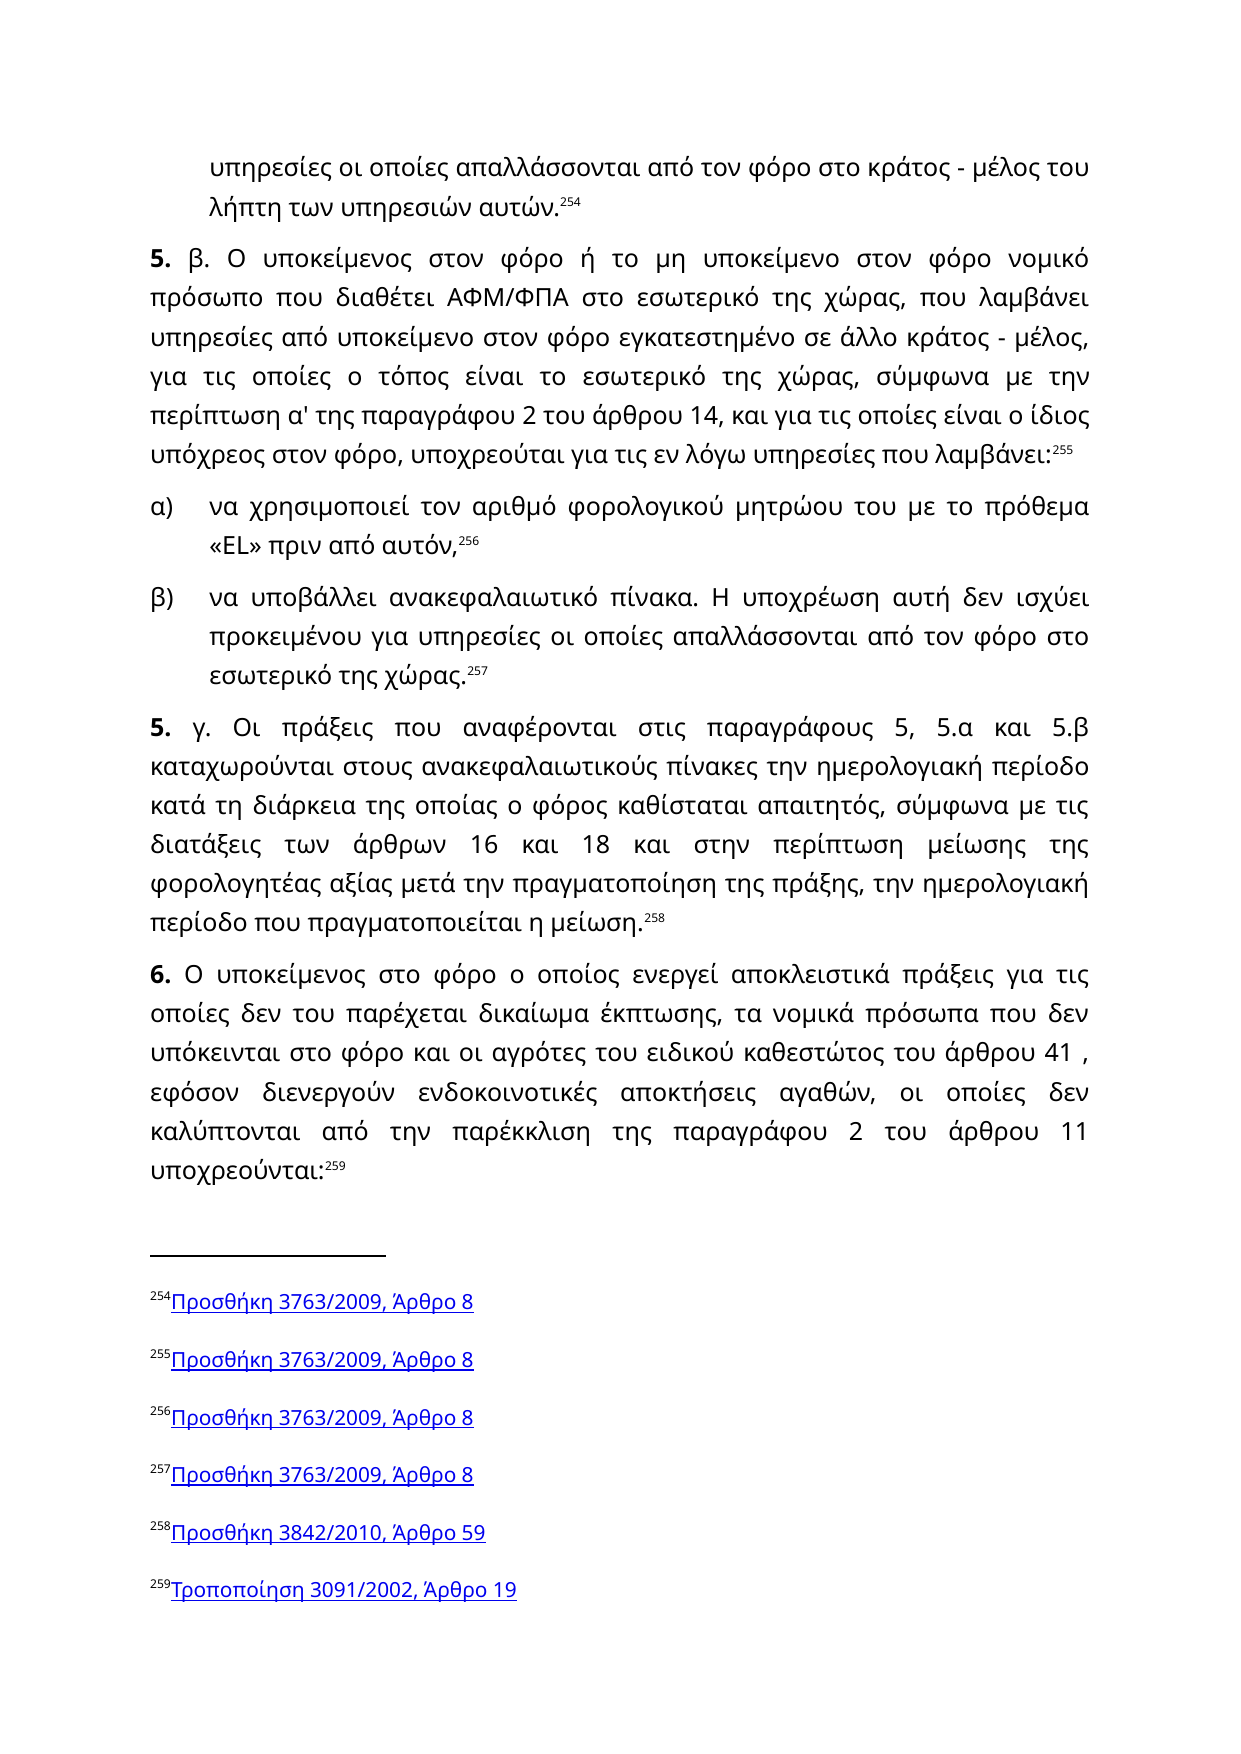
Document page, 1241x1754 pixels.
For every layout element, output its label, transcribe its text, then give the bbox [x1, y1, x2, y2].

text Προσθήκη 3842/2010, Άρθρο 59 [150, 1518, 1090, 1546]
text 5. β. Ο υποκείμενος στον φόρο ή το μη υποκείμενο στον φόρο νομικό πρόσωπο που διαθέτει ΑΦΜ/ΦΠΑ στο εσωτερικό της χώρας, που λαμβάνει υπηρεσίες από υποκείμενο στον φόρο εγκατεστημένο σε άλλο κράτος - μέλος, για τις οποίες ο τόπος είναι το εσω­τερικό της χώρας, σύμφωνα με την περίπτωση α' της παραγράφου 2 του άρθρου 14, και για τις οποίες είναι ο ίδιος υπόχρεος στον φόρο, υποχρεούται για τις εν λόγω υπηρεσίες που λαμβάνει: [150, 241, 1090, 471]
text Προσθήκη 3763/2009, Άρθρο 8 [150, 1460, 1090, 1489]
list β) να υποβάλλει ανακεφαλαιωτικό πίνακα. Η υποχρέωση αυτή δεν ισχύει προκειμένου για υπη­ρεσίες οι οποίες απαλλάσσονται από τον φόρο στο εσωτερικό της χώρας. [150, 579, 1090, 692]
text Προσθήκη 3763/2009, Άρθρο 8 [150, 1287, 1090, 1316]
list α) να χρησιμοποιεί τον αριθμό φορολογικού μητρώου του με το πρόθεμα «EL» πριν από αυτόν, [150, 488, 1090, 562]
text Προσθήκη 3763/2009, Άρθρο 8 [150, 1403, 1090, 1431]
text Τροποποίηση 3091/2002, Άρθρο 19 [150, 1576, 1090, 1604]
text 5. γ. Οι πράξεις που αναφέρονται στις παραγράφους 5, 5.α και 5.β καταχωρούνται στους ανακεφαλαιωτικούς πίνακες την ημερολογιακή περίοδο κατά τη διάρκεια της οποίας ο φόρος καθίσταται απαιτητός, σύμφωνα με τις διατάξεις των άρθρων 16 και 18 και στην περίπτωση μείωσης της φορολογητέας αξίας μετά την πραγματοποίηση της πράξης, την ημερολογιακή περίοδο που πραγματοποιείται η μείωση. [150, 709, 1090, 939]
text 6. Ο υποκείμενος στο φόρο ο οποίος ενεργεί αποκλειστικά πράξεις για τις οποίες δεν του παρέχεται δικαίωμα έκπτωσης, τα νομικά πρόσωπα που δεν υπόκεινται στο φόρο και οι αγρότες του ειδικού καθεστώτος του άρθρου 41 , εφόσον διενεργούν ενδοκοινοτικές αποκτήσεις αγαθών, οι οποίες δεν καλύπτονται από την παρέκκλιση της παραγράφου 2 του άρθρου 11 υποχρεούνται: [150, 957, 1090, 1187]
text Προσθήκη 3763/2009, Άρθρο 8 [150, 1345, 1090, 1373]
list υπηρεσίες οι οποίες απαλλάσσονται από τον φόρο στο κράτος - μέλος του λήπτη των υπηρεσιών αυτών. [150, 150, 1090, 223]
